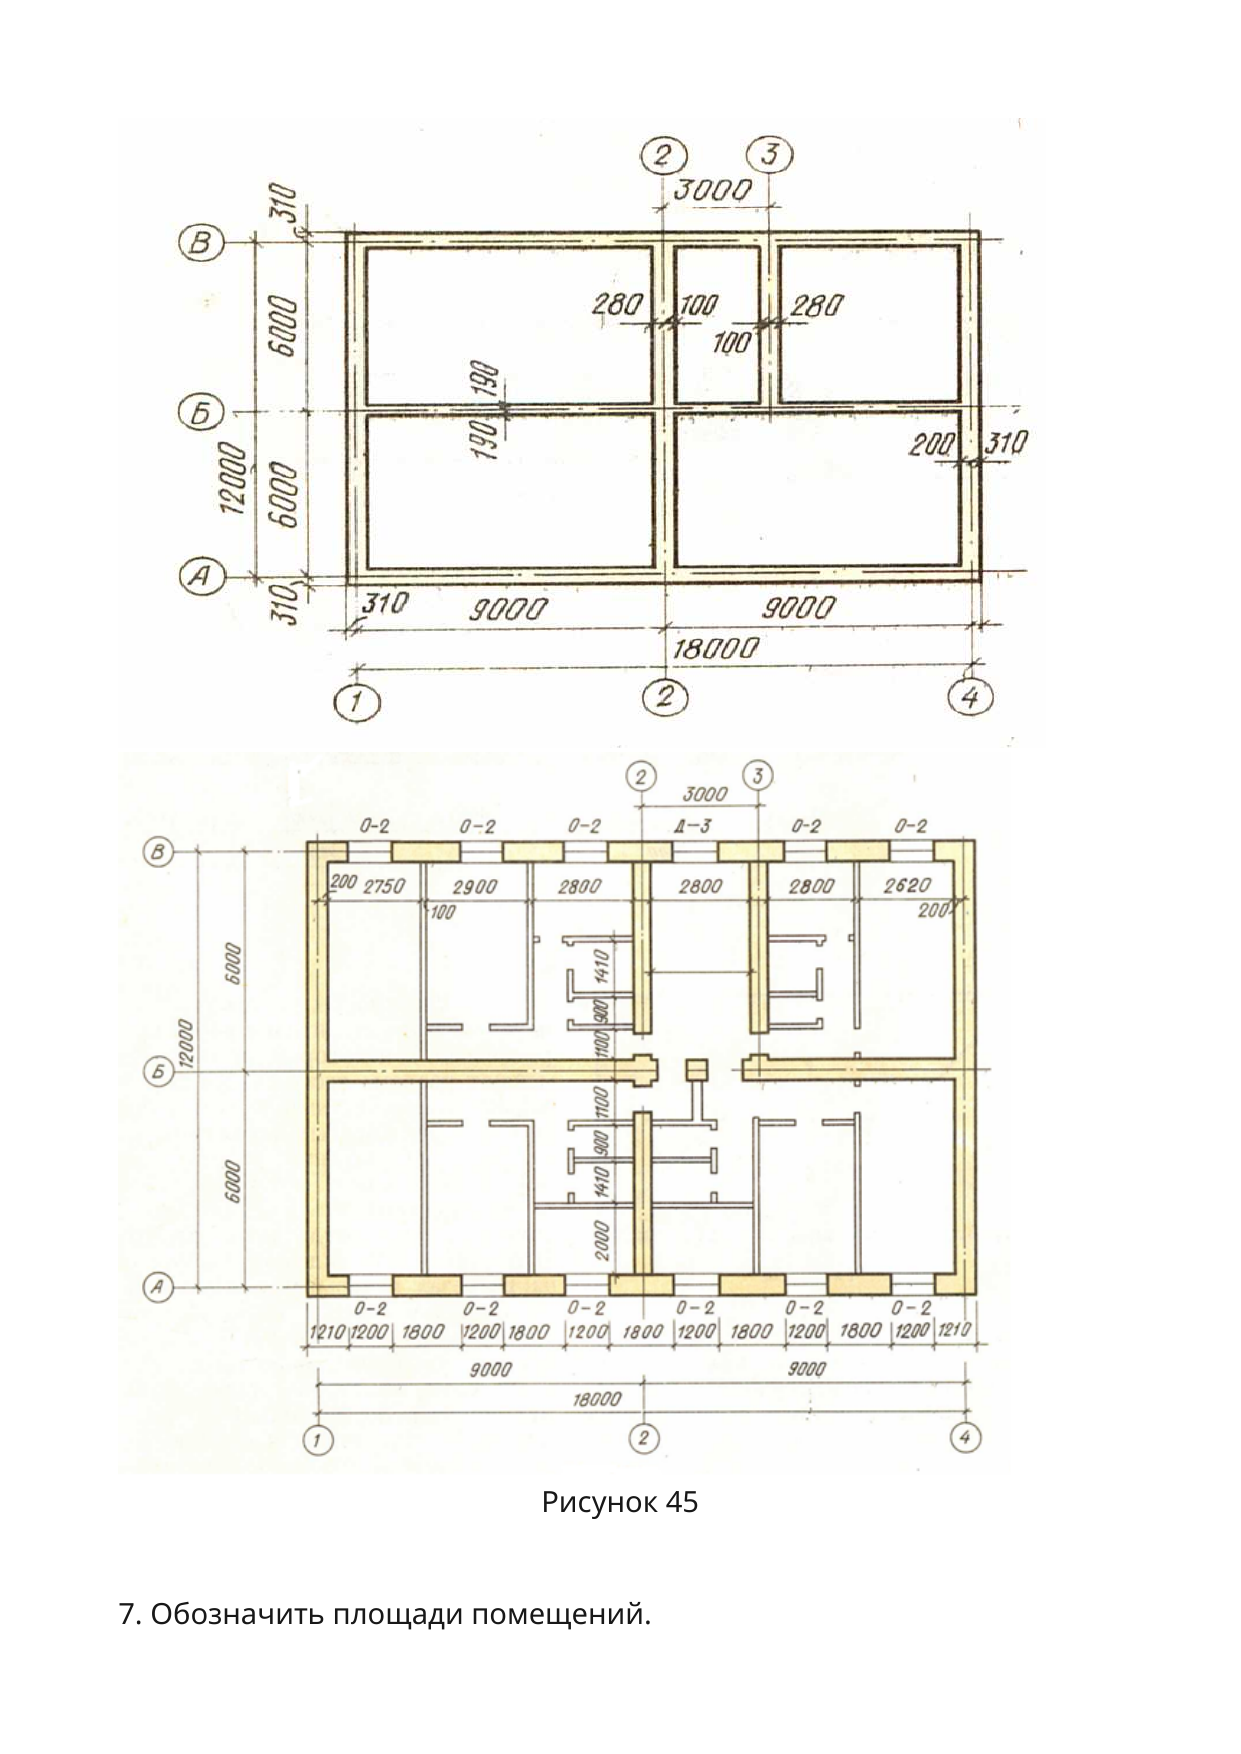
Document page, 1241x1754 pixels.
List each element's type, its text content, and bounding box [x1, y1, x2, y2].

text 7. Обозначить площади помещений. [118, 1593, 1122, 1633]
text Рисунок 45 [118, 1481, 1122, 1521]
